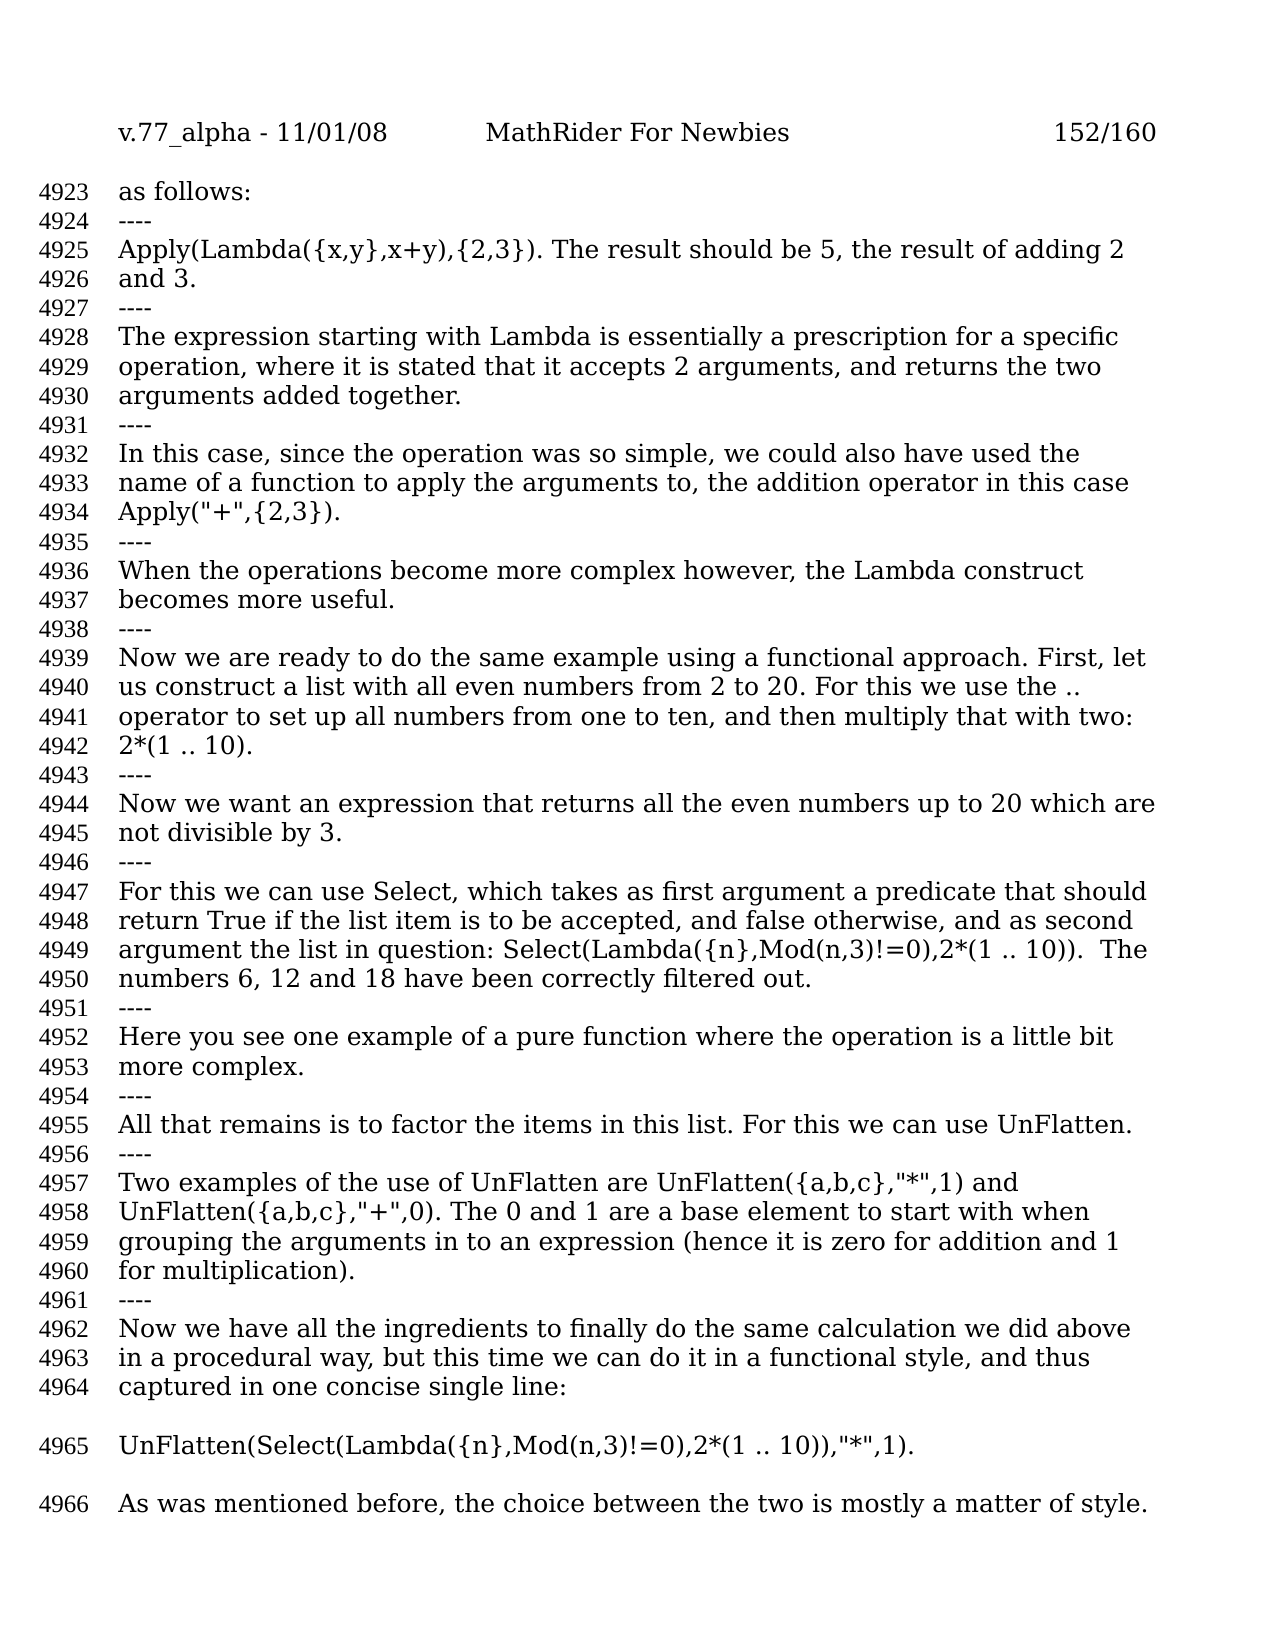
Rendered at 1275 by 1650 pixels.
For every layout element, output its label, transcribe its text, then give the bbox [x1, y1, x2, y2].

text As was mentioned before, the choice between the two is mostly a matter of style. [118, 1489, 1157, 1518]
text ---- [118, 848, 1157, 877]
text Now we want an expression that returns all the even numbers up to 20 which are not divisible by 3. [118, 789, 1157, 848]
text as follows: [118, 177, 1157, 206]
text ---- [118, 293, 1157, 323]
text UnFlatten(Select(Lambda({n},Mod(n,3)!=0),2*(1 .. 10)),"*",1). [118, 1431, 1157, 1460]
text When the operations become more complex however, the Lambda construct becomes more useful. [118, 556, 1157, 614]
text The expression starting with Lambda is essentially a prescription for a specific operation, where it is stated that it accepts 2 arguments, and returns the two arguments added together. [118, 323, 1157, 410]
text In this case, since the operation was so simple, we could also have used the name of a function to apply the arguments to, the addition operator in this case Apply("+",{2,3}). [118, 439, 1157, 527]
text Now we are ready to do the same example using a functional approach. First, let us construct a list with all even numbers from 2 to 20. For this we use the .. operator to set up all numbers from one to ten, and then multiply that with two: 2*(1 .. 10). [118, 643, 1157, 760]
text Apply(Lambda({x,y},x+y),{2,3}). The result should be 5, the result of adding 2 and 3. [118, 235, 1157, 293]
text ---- [118, 993, 1157, 1023]
text ---- [118, 1081, 1157, 1110]
text Two examples of the use of UnFlatten are UnFlatten({a,b,c},"*",1) and UnFlatten({a,b,c},"+",0). The 0 and 1 are a base element to start with when grouping the arguments in to an expression (hence it is zero for addition and 1 for multiplication). [118, 1168, 1157, 1285]
text ---- [118, 206, 1157, 235]
text ---- [118, 614, 1157, 643]
text ---- [118, 410, 1157, 439]
text Now we have all the ingredients to finally do the same calculation we did above in a procedural way, but this time we can do it in a functional style, and thus captured in one concise single line: [118, 1314, 1157, 1402]
text ---- [118, 527, 1157, 556]
text Here you see one example of a pure function where the operation is a little bit more complex. [118, 1023, 1157, 1081]
text ---- [118, 1139, 1157, 1168]
text All that remains is to factor the items in this list. For this we can use UnFlatten. [118, 1110, 1157, 1139]
text ---- [118, 1285, 1157, 1314]
text For this we can use Select, which takes as first argument a predicate that should return True if the list item is to be accepted, and false otherwise, and as second argument the list in question: Select(Lambda({n},Mod(n,3)!=0),2*(1 .. 10)). The numbers 6, 12 and 18 have been correctly filtered out. [118, 877, 1157, 993]
text ---- [118, 760, 1157, 789]
